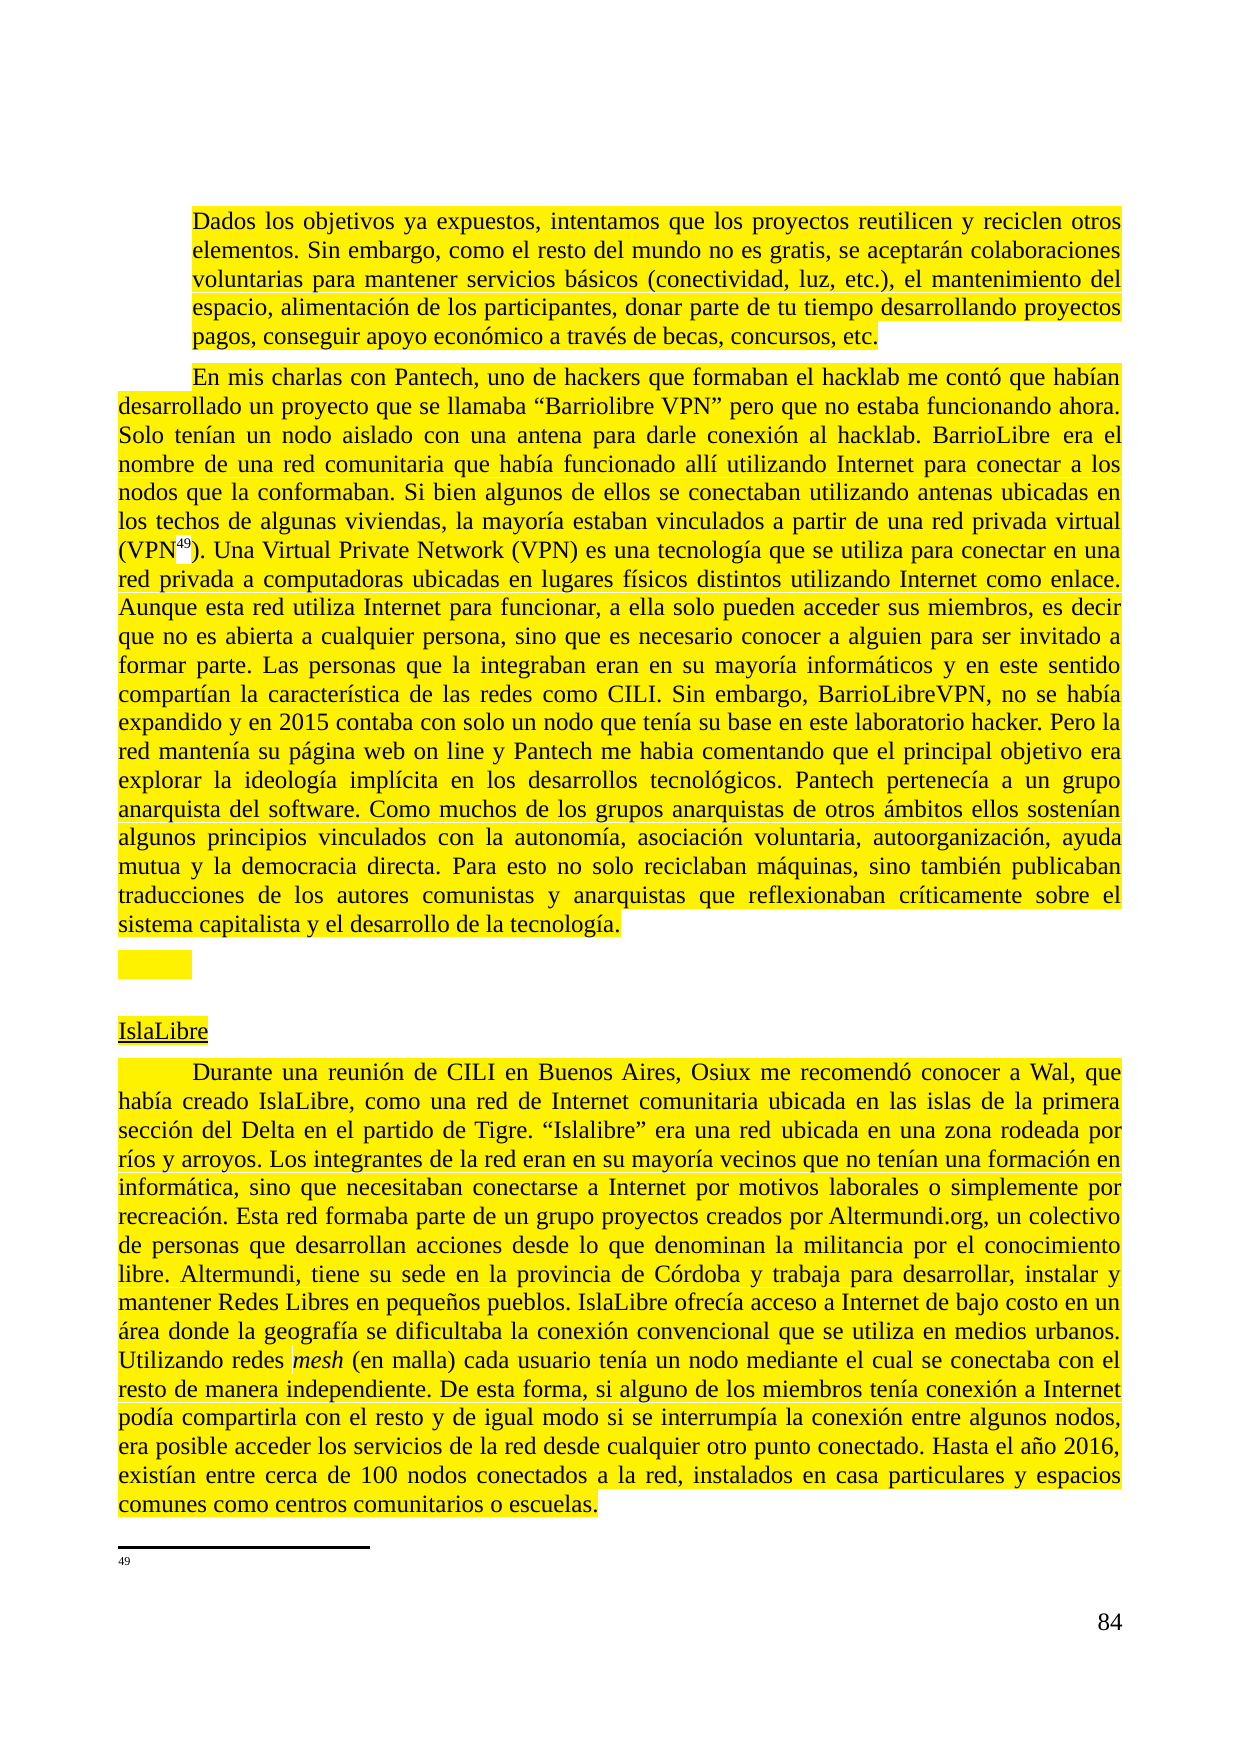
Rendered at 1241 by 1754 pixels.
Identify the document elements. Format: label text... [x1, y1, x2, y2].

subtitle IslaLibre [118, 1016, 1122, 1045]
text Durante una reunión de CILI en Buenos Aires, Osiux me recomendó conocer a Wal, que había creado IslaLibre, como una red de Internet comunitaria ubicada en las islas de la primera sección del Delta en el partido de Tigre. “Islalibre” era una red ubicada en una zona rodeada por ríos y arroyos. Los integrantes de la red eran en su mayoría vecinos que no tenían una formación en informática, sino que necesitaban conectarse a Internet por motivos laborales o simplemente por recreación. Esta red formaba parte de un grupo proyectos creados por Altermundi.org, un colectivo de personas que desarrollan acciones desde lo que denominan la militancia por el conocimiento libre. Altermundi, tiene su sede en la provincia de Córdoba y trabaja para desarrollar, instalar y mantener Redes Libres en pequeños pueblos. IslaLibre ofrecía acceso a Internet de bajo costo en un área donde la geografía se dificultaba la conexión convencional que se utiliza en medios urbanos. Utilizando redes mesh (en malla) cada usuario tenía un nodo mediante el cual se conectaba con el resto de manera independiente. De esta forma, si alguno de los miembros tenía conexión a Internet podía compartirla con el resto y de igual modo si se interrumpía la conexión entre algunos nodos, era posible acceder los servicios de la red desde cualquier otro punto conectado. Hasta el año 2016, existían entre cerca de 100 nodos conectados a la red, instalados en casa particulares y espacios comunes como centros comunitarios o escuelas. [118, 1057, 1122, 1517]
text Dados los objetivos ya expuestos, intentamos que los proyectos reutilicen y reciclen otros elementos. Sin embargo, como el resto del mundo no es gratis, se aceptarán colaboraciones voluntarias para mantener servicios básicos (conectividad, luz, etc.), el mantenimiento del espacio, alimentación de los participantes, donar parte de tu tiempo desarrollando proyectos pagos, conseguir apoyo económico a través de becas, concursos, etc. [192, 206, 1122, 350]
text En mis charlas con Pantech, uno de hackers que formaban el hacklab me contó que habían desarrollado un proyecto que se llamaba “Barriolibre VPN” pero que no estaba funcionando ahora. Solo tenían un nodo aislado con una antena para darle conexión al hacklab. BarrioLibre era el nombre de una red comunitaria que había funcionado allí utilizando Internet para conectar a los nodos que la conformaban. Si bien algunos de ellos se conectaban utilizando antenas ubicadas en los techos de algunas viviendas, la mayoría estaban vinculados a partir de una red privada virtual (VPN). Una Virtual Private Network (VPN) es una tecnología que se utiliza para conectar en una red privada a computadoras ubicadas en lugares físicos distintos utilizando Internet como enlace. Aunque esta red utiliza Internet para funcionar, a ella solo pueden acceder sus miembros, es decir que no es abierta a cualquier persona, sino que es necesario conocer a alguien para ser invitado a formar parte. Las personas que la integraban eran en su mayoría informáticos y en este sentido compartían la característica de las redes como CILI. Sin embargo, BarrioLibreVPN, no se había expandido y en 2015 contaba con solo un nodo que tenía su base en este laboratorio hacker. Pero la red mantenía su página web on line y Pantech me habia comentando que el principal objetivo era explorar la ideología implícita en los desarrollos tecnológicos. Pantech pertenecía a un grupo anarquista del software. Como muchos de los grupos anarquistas de otros ámbitos ellos sostenían algunos principios vinculados con la autonomía, asociación voluntaria, autoorganización, ayuda mutua y la democracia directa. Para esto no solo reciclaban máquinas, sino también publicaban traducciones de los autores comunistas y anarquistas que reflexionaban críticamente sobre el sistema capitalista y el desarrollo de la tecnología. [118, 362, 1122, 937]
